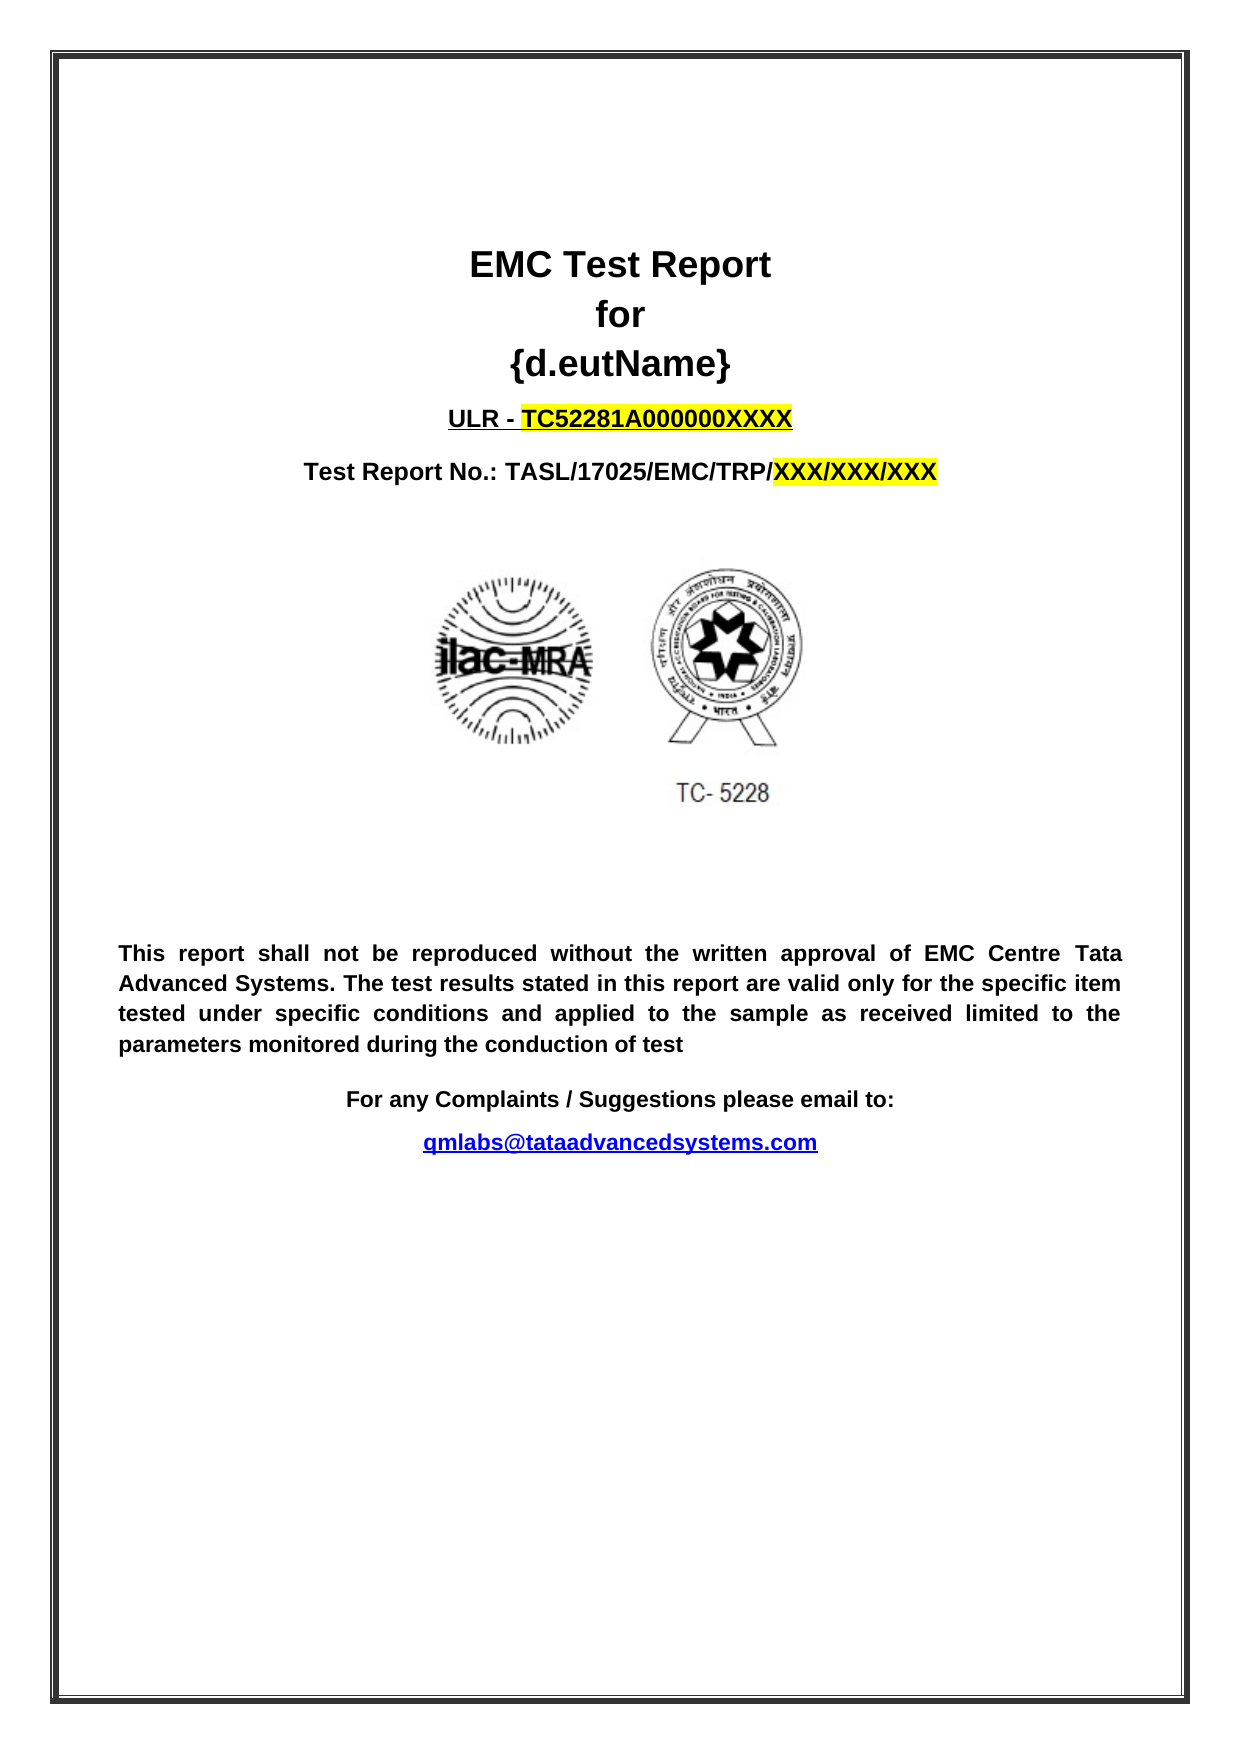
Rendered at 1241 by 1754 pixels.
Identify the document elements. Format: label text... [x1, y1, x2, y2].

text For any Complaints / Suggestions please email to: [118, 1086, 1122, 1112]
text This report shall not be reproduced without the written approval of EMC Centre Tata Advanced Systems. The test results stated in this report are valid only for the specific item tested under specific conditions and applied to the sample as received limited to the parameters monitored during the conduction of test [118, 940, 1122, 1057]
text EMC Test Report [118, 242, 1122, 285]
text ULR - TC52281A000000XXXX [118, 403, 1122, 432]
text qmlabs@tataadvancedsystems.com [118, 1128, 1122, 1155]
text for [118, 292, 1122, 335]
picture [418, 556, 809, 810]
text {d.eutName} [118, 341, 1122, 384]
text Test Report No.: TASL/17025/EMC/TRP/XXX/XXX/XXX [118, 457, 1122, 486]
